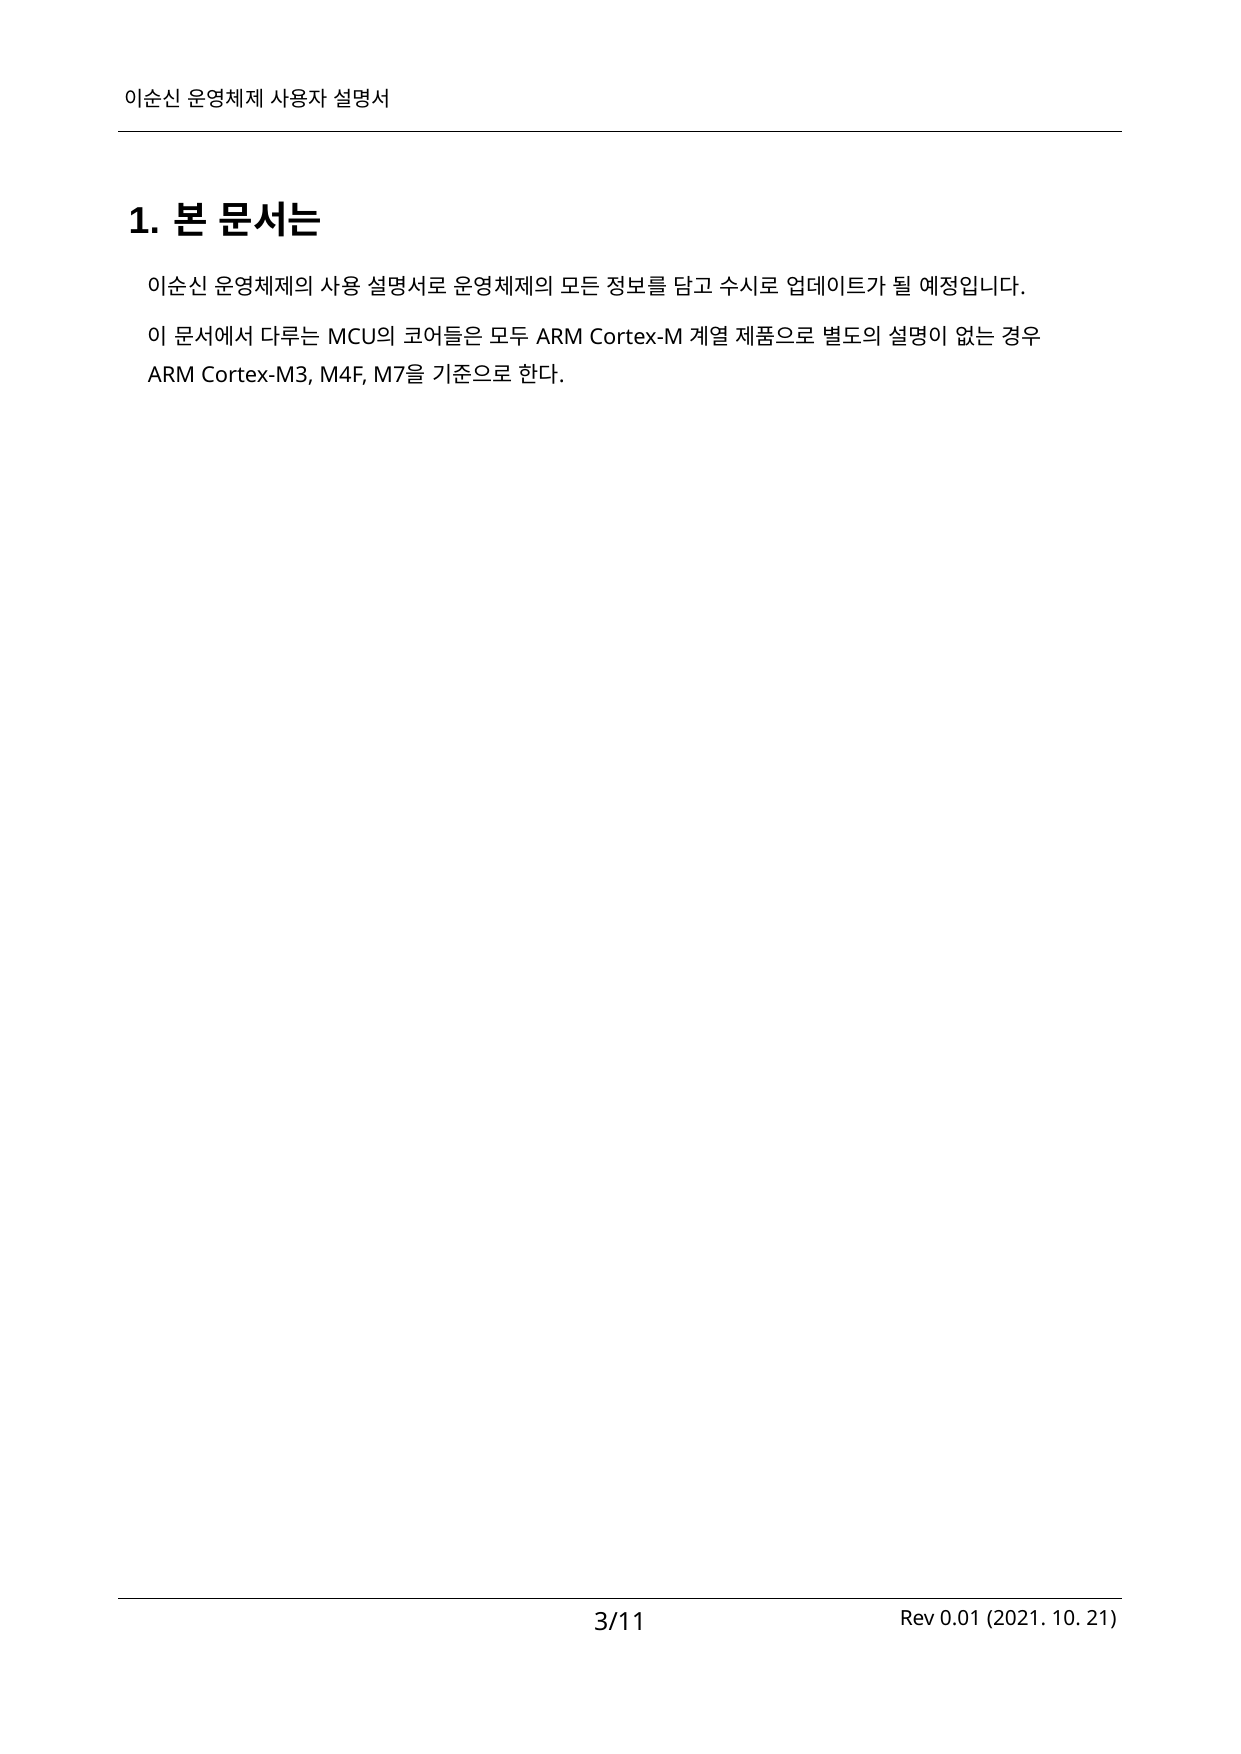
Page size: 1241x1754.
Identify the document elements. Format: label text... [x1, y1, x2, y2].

text 이순신 운영체제의 사용 설명서로 운영체제의 모든 정보를 담고 수시로 업데이트가 될 예정입니다. [148, 269, 1093, 301]
subtitle 본 문서는 [118, 190, 1122, 244]
text 이 문서에서 다루는 MCU의 코어들은 모두 ARM Cortex-M 계열 제품으로 별도의 설명이 없는 경우 ARM Cortex-M3, M4F, M7을 기준으로 한다. [148, 319, 1093, 389]
